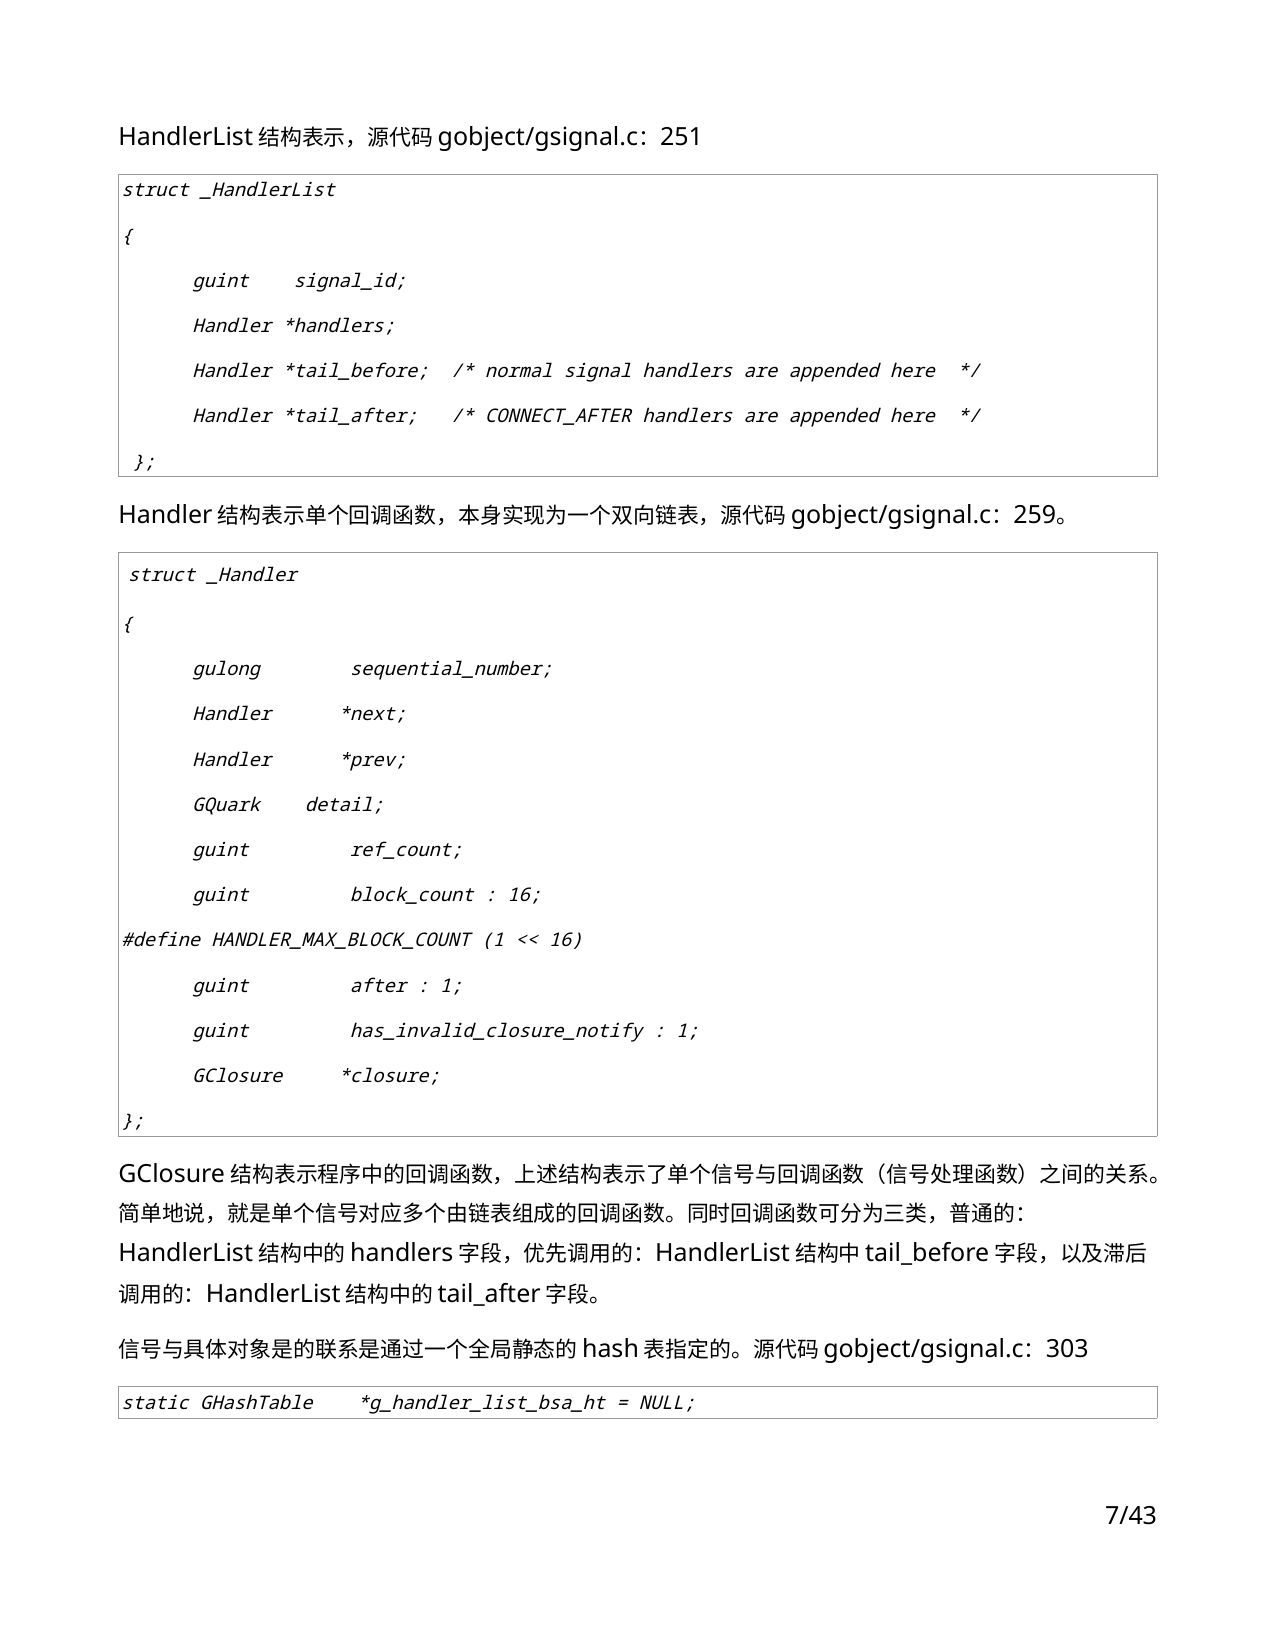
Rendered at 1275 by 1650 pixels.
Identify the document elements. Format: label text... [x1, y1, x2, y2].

text guint block_count : 16; [119, 878, 1157, 907]
text { [119, 607, 1157, 636]
text guint after : 1; [119, 969, 1157, 997]
text guint has_invalid_closure_notify : 1; [119, 1014, 1157, 1043]
text guint signal_id; [119, 264, 1157, 293]
text }; [119, 1104, 1157, 1136]
text Handler结构表示单个回调函数，本身实现为一个双向链表，源代码gobject/gsignal.c：259。 [118, 496, 1157, 530]
text #define HANDLER_MAX_BLOCK_COUNT (1 << 16) [119, 923, 1157, 952]
text }; [119, 445, 1157, 476]
text GQuark detail; [119, 788, 1157, 817]
text GClosure *closure; [119, 1059, 1157, 1088]
text 信号与具体对象是的联系是通过一个全局静态的hash表指定的。源代码gobject/gsignal.c：303 [118, 1331, 1157, 1365]
text { [119, 219, 1157, 247]
text struct _Handler [119, 553, 1157, 589]
text Handler *handlers; [119, 309, 1157, 338]
text guint ref_count; [119, 833, 1157, 862]
text static GHashTable *g_handler_list_bsa_ht = NULL; [119, 1387, 1157, 1418]
text GClosure结构表示程序中的回调函数，上述结构表示了单个信号与回调函数（信号处理函数）之间的关系。简单地说，就是单个信号对应多个由链表组成的回调函数。同时回调函数可分为三类，普通的：HandlerList结构中的handlers字段，优先调用的：HandlerList结构中tail_before字段，以及滞后调用的：HandlerList结构中的tail_after字段。 [118, 1156, 1157, 1309]
text HandlerList结构表示，源代码gobject/gsignal.c：251 [118, 118, 1157, 152]
text Handler *tail_after; /* CONNECT_AFTER handlers are appended here */ [119, 399, 1157, 428]
text Handler *prev; [119, 743, 1157, 771]
text gulong sequential_number; [119, 652, 1157, 681]
text struct _HandlerList [119, 175, 1157, 202]
text Handler *tail_before; /* normal signal handlers are appended here */ [119, 354, 1157, 383]
text Handler *next; [119, 697, 1157, 726]
